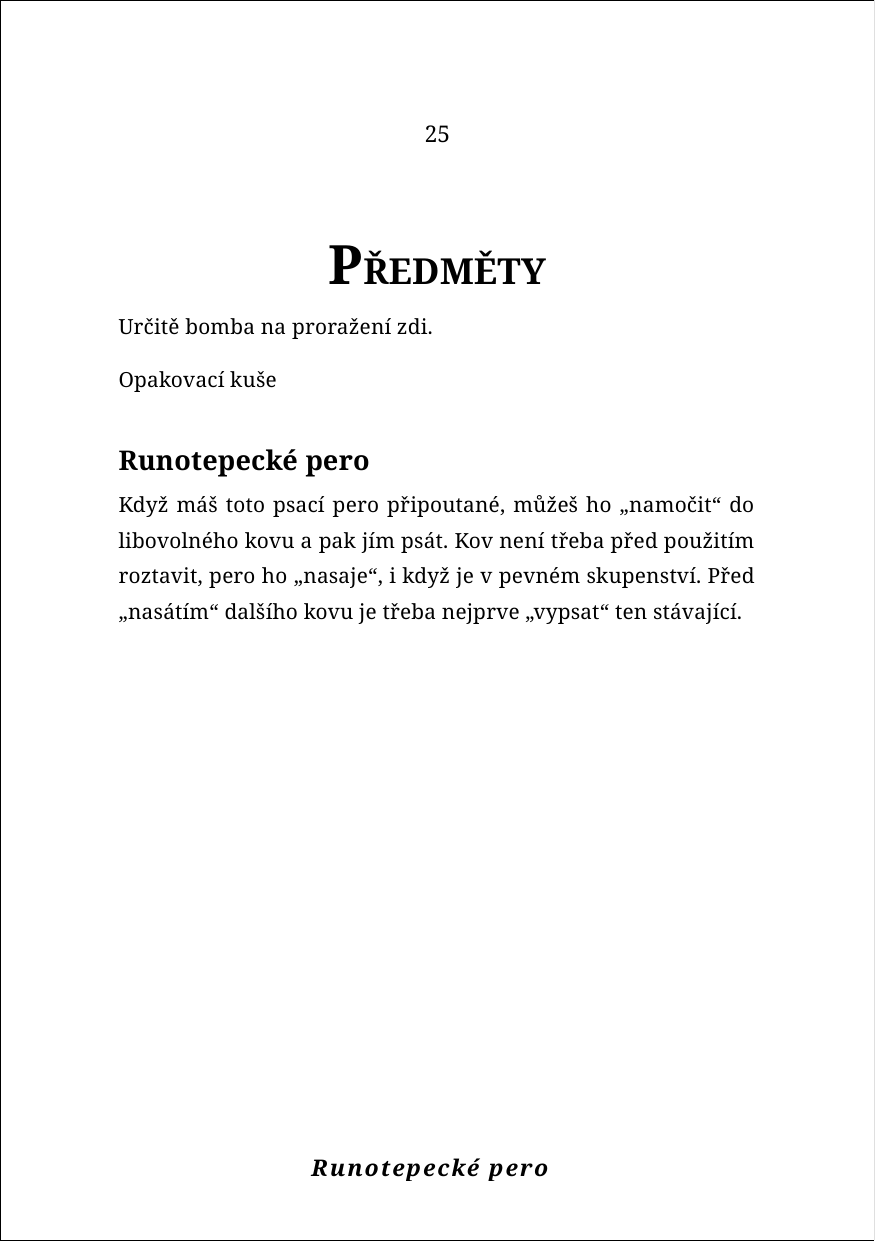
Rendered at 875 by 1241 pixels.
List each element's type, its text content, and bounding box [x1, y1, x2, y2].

subtitle Runotepecké pero [118, 442, 756, 479]
text Když máš toto psací pero připoutané, můžeš ho „namočit“ do libovolného kovu a pak jím psát. Kov není třeba před použitím roztavit, pero ho „nasaje“, i když je v pevném skupenství. Před „nasátím“ dalšího kovu je třeba nejprve „vypsat“ ten stávající. [118, 491, 756, 626]
text Určitě bomba na proražení zdi. [118, 312, 756, 340]
text Opakovací kuše [118, 365, 756, 393]
subtitle Předměty [118, 226, 756, 300]
